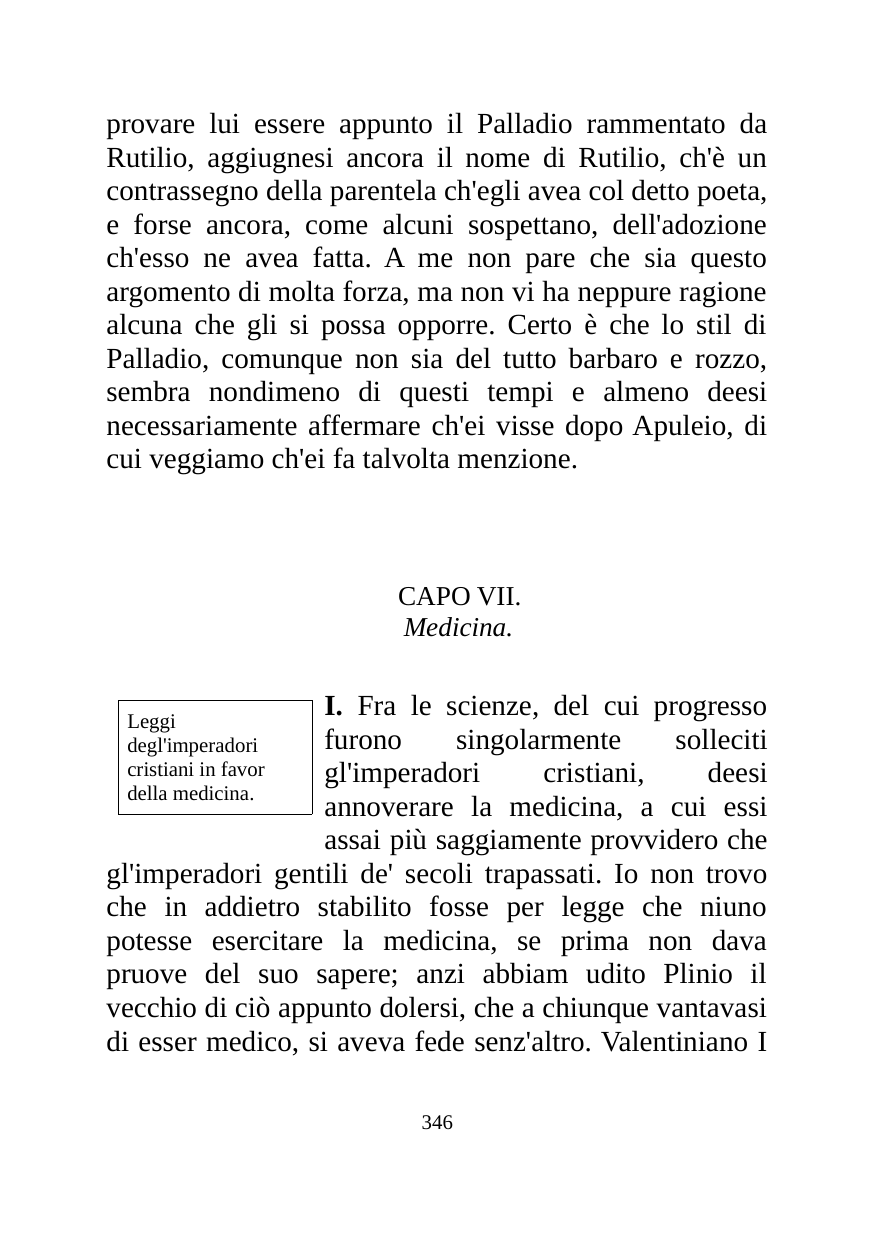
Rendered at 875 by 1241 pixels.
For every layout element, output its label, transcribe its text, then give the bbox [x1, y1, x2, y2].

subtitle CAPO VII. Medicina. [151, 580, 768, 642]
text I. Fra le scienze, del cui progresso furono singolarmente solleciti gl'imperadori cristiani, deesi annoverare la medicina, a cui essi assai più saggiamente provvidero che gl'imperadori gentili de' secoli trapassati. Io non trovo che in addietro stabilito fosse per legge che niuno potesse esercitare la medicina, se prima non dava pruove del suo sapere; anzi abbiam udito Plinio il vecchio di ciò appunto dolersi, che a chiunque vantavasi di esser medico, si aveva fede senz'altro. Valentiniano I [106, 688, 768, 1057]
text Leggi degl'imperadori cristiani in favor della medicina. [127, 709, 303, 805]
text provare lui essere appunto il Palladio rammentato da Rutilio, aggiugnesi ancora il nome di Rutilio, ch'è un contrassegno della parentela ch'egli avea col detto poeta, e forse ancora, come alcuni sospettano, dell'adozione ch'esso ne avea fatta. A me non pare che sia questo argomento di molta forza, ma non vi ha neppure ragione alcuna che gli si possa opporre. Certo è che lo stil di Palladio, comunque non sia del tutto barbaro e rozzo, sembra nondimeno di questi tempi e almeno deesi necessariamente affermare ch'ei visse dopo Apuleio, di cui veggiamo ch'ei fa talvolta menzione. [106, 106, 768, 475]
